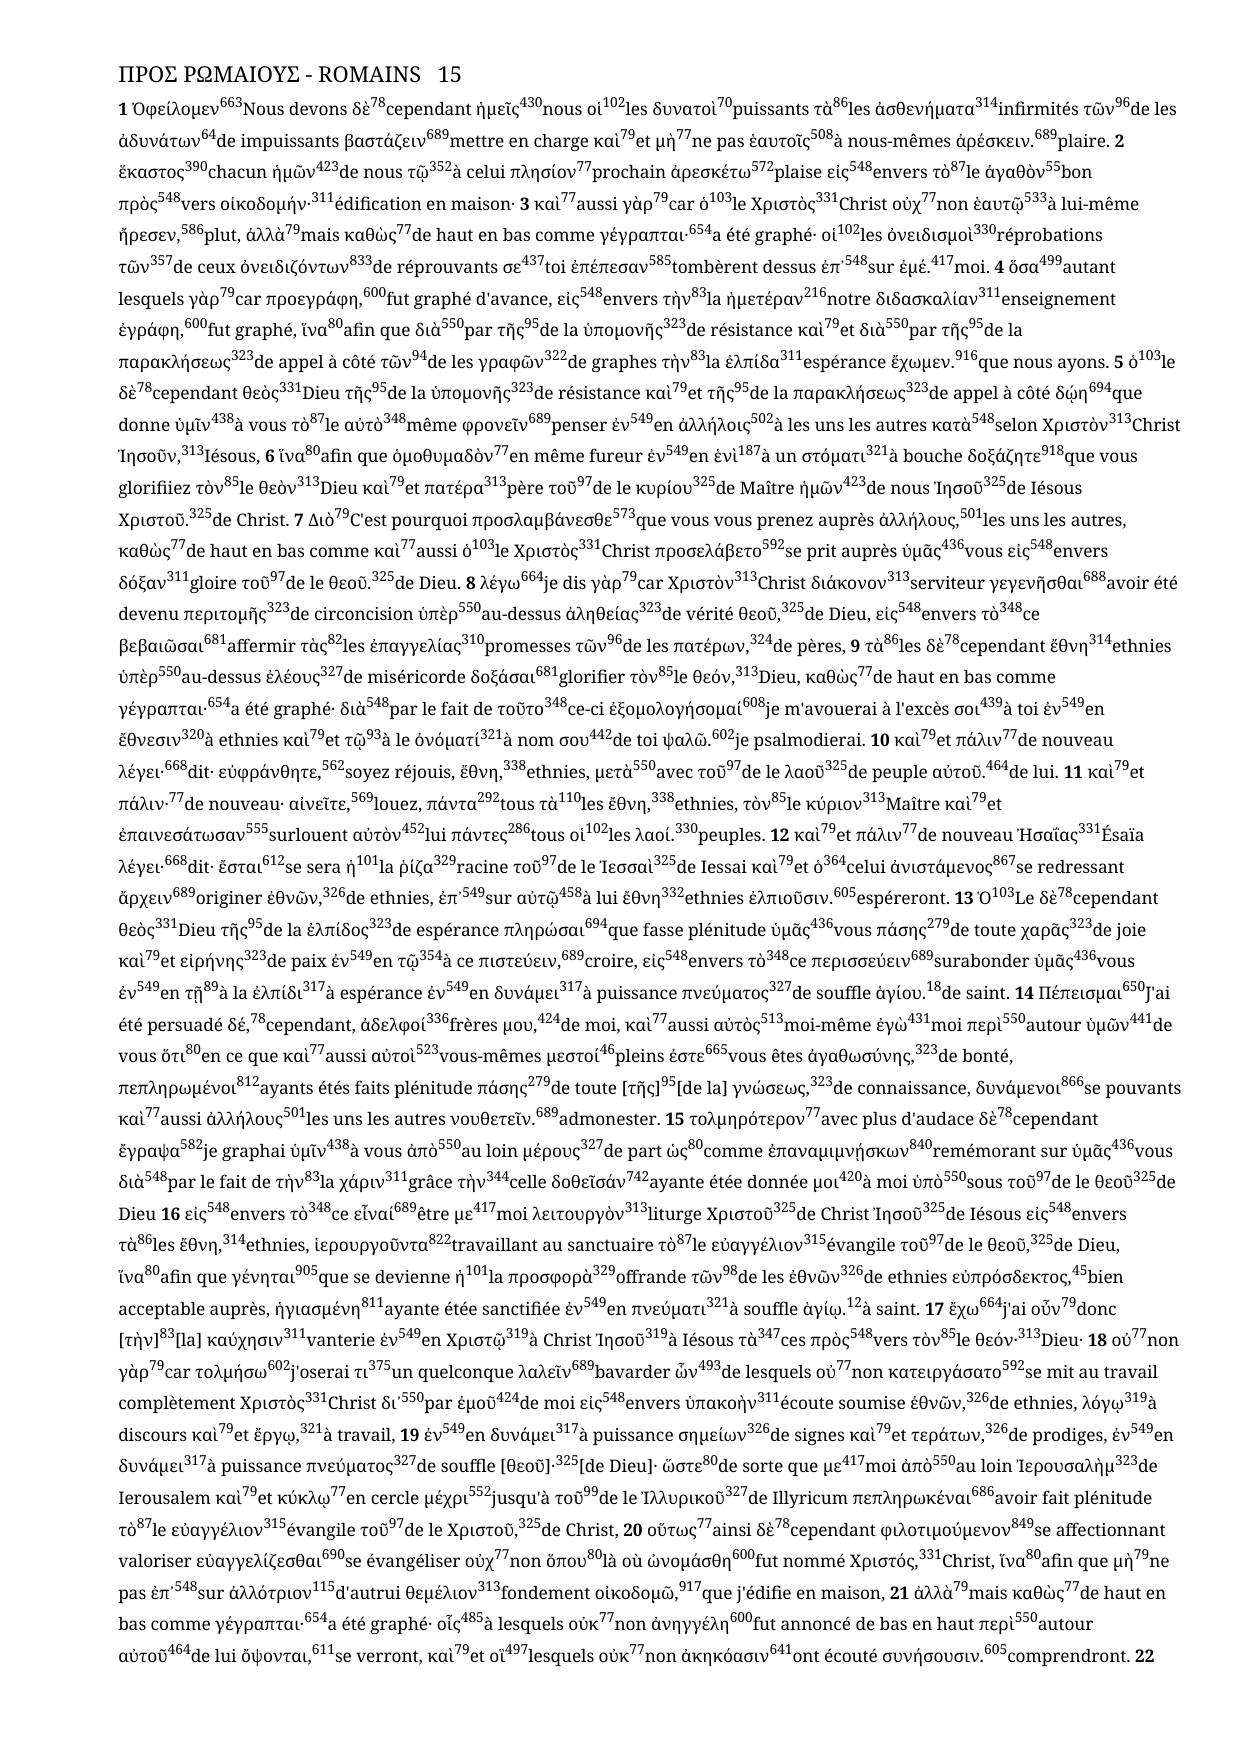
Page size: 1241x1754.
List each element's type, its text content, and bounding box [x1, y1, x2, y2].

text ΠΡΟΣ ΡΩΜΑΙΟΥΣ - ROMAINS 15 [118, 59, 1181, 89]
text 1 Ὀφείλομεν663Nous devons δὲ78cependant ἡμεῖς430nous οἱ102les δυνατοὶ70puissants τὰ86les ἀσθενήματα314infirmités τῶν96de les ἀδυνάτων64de impuissants βαστάζειν689mettre en charge καὶ79et μὴ77ne pas ἑαυτοῖς508à nous-mêmes ἀρέσκειν.689plaire. 2 ἕκαστος390chacun ἡμῶν423de nous τῷ352à celui πλησίον77prochain ἀρεσκέτω572plaise εἰς548envers τὸ87le ἀγαθὸν55bon πρὸς548vers οἰκοδομήν·311édification en maison· 3 καὶ77aussi γὰρ79car ὁ103le Χριστὸς331Christ οὐχ77non ἑαυτῷ533à lui-même ἤρεσεν,586plut, ἀλλὰ79mais καθὼς77de haut en bas comme γέγραπται·654a été graphé· οἱ102les ὀνειδισμοὶ330réprobations τῶν357de ceux ὀνειδιζόντων833de réprouvants σε437toi ἐπέπεσαν585tombèrent dessus ἐπ᾽548sur ἐμέ.417moi. 4 ὅσα499autant lesquels γὰρ79car προεγράφη,600fut graphé d'avance, εἰς548envers τὴν83la ἡμετέραν216notre διδασκαλίαν311enseignement ἐγράφη,600fut graphé, ἵνα80afin que διὰ550par τῆς95de la ὑπομονῆς323de résistance καὶ79et διὰ550par τῆς95de la παρακλήσεως323de appel à côté τῶν94de les γραφῶν322de graphes τὴν83la ἐλπίδα311espérance ἔχωμεν.916que nous ayons. 5 ὁ103le δὲ78cependant θεὸς331Dieu τῆς95de la ὑπομονῆς323de résistance καὶ79et τῆς95de la παρακλήσεως323de appel à côté δῴη694que donne ὑμῖν438à vous τὸ87le αὐτὸ348même φρονεῖν689penser ἐν549en ἀλλήλοις502à les uns les autres κατὰ548selon Χριστὸν313Christ Ἰησοῦν,313Iésous, 6 ἵνα80afin que ὁμοθυμαδὸν77en même fureur ἐν549en ἑνὶ187à un στόματι321à bouche δοξάζητε918que vous glorifiiez τὸν85le θεὸν313Dieu καὶ79et πατέρα313père τοῦ97de le κυρίου325de Maître ἡμῶν423de nous Ἰησοῦ325de Iésous Χριστοῦ.325de Christ. 7 Διὸ79C'est pourquoi προσλαμβάνεσθε573que vous vous prenez auprès ἀλλήλους,501les uns les autres, καθὼς77de haut en bas comme καὶ77aussi ὁ103le Χριστὸς331Christ προσελάβετο592se prit auprès ὑμᾶς436vous εἰς548envers δόξαν311gloire τοῦ97de le θεοῦ.325de Dieu. 8 λέγω664je dis γὰρ79car Χριστὸν313Christ διάκονον313serviteur γεγενῆσθαι688avoir été devenu περιτομῆς323de circoncision ὑπὲρ550au-dessus ἀληθείας323de vérité θεοῦ,325de Dieu, εἰς548envers τὸ348ce βεβαιῶσαι681affermir τὰς82les ἐπαγγελίας310promesses τῶν96de les πατέρων,324de pères, 9 τὰ86les δὲ78cependant ἔθνη314ethnies ὑπὲρ550au-dessus ἐλέους327de miséricorde δοξάσαι681glorifier τὸν85le θεόν,313Dieu, καθὼς77de haut en bas comme γέγραπται·654a été graphé· διὰ548par le fait de τοῦτο348ce-ci ἐξομολογήσομαί608je m'avouerai à l'excès σοι439à toi ἐν549en ἔθνεσιν320à ethnies καὶ79et τῷ93à le ὀνόματί321à nom σου442de toi ψαλῶ.602je psalmodierai. 10 καὶ79et πάλιν77de nouveau λέγει·668dit· εὐφράνθητε,562soyez réjouis, ἔθνη,338ethnies, μετὰ550avec τοῦ97de le λαοῦ325de peuple αὐτοῦ.464de lui. 11 καὶ79et πάλιν·77de nouveau· αἰνεῖτε,569louez, πάντα292tous τὰ110les ἔθνη,338ethnies, τὸν85le κύριον313Maître καὶ79et ἐπαινεσάτωσαν555surlouent αὐτὸν452lui πάντες286tous οἱ102les λαοί.330peuples. 12 καὶ79et πάλιν77de nouveau Ἠσαΐας331Ésaïa λέγει·668dit· ἔσται612se sera ἡ101la ῥίζα329racine τοῦ97de le Ἰεσσαὶ325de Iessai καὶ79et ὁ364celui ἀνιστάμενος867se redressant ἄρχειν689originer ἐθνῶν,326de ethnies, ἐπ᾽549sur αὐτῷ458à lui ἔθνη332ethnies ἐλπιοῦσιν.605espéreront. 13 Ὁ103Le δὲ78cependant θεὸς331Dieu τῆς95de la ἐλπίδος323de espérance πληρώσαι694que fasse plénitude ὑμᾶς436vous πάσης279de toute χαρᾶς323de joie καὶ79et εἰρήνης323de paix ἐν549en τῷ354à ce πιστεύειν,689croire, εἰς548envers τὸ348ce περισσεύειν689surabonder ὑμᾶς436vous ἐν549en τῇ89à la ἐλπίδι317à espérance ἐν549en δυνάμει317à puissance πνεύματος327de souffle ἁγίου.18de saint. 14 Πέπεισμαι650J'ai été persuadé δέ,78cependant, ἀδελφοί336frères μου,424de moi, καὶ77aussi αὐτὸς513moi-même ἐγὼ431moi περὶ550autour ὑμῶν441de vous ὅτι80en ce que καὶ77aussi αὐτοὶ523vous-mêmes μεστοί46pleins ἐστε665vous êtes ἀγαθωσύνης,323de bonté, πεπληρωμένοι812ayants étés faits plénitude πάσης279de toute [τῆς]95[de la] γνώσεως,323de connaissance, δυνάμενοι866se pouvants καὶ77aussi ἀλλήλους501les uns les autres νουθετεῖν.689admonester. 15 τολμηρότερον77avec plus d'audace δὲ78cependant ἔγραψα582je graphai ὑμῖν438à vous ἀπὸ550au loin μέρους327de part ὡς80comme ἐπαναμιμνῄσκων840remémorant sur ὑμᾶς436vous διὰ548par le fait de τὴν83la χάριν311grâce τὴν344celle δοθεῖσάν742ayante étée donnée μοι420à moi ὑπὸ550sous τοῦ97de le θεοῦ325de Dieu 16 εἰς548envers τὸ348ce εἶναί689être με417moi λειτουργὸν313liturge Χριστοῦ325de Christ Ἰησοῦ325de Iésous εἰς548envers τὰ86les ἔθνη,314ethnies, ἱερουργοῦντα822travaillant au sanctuaire τὸ87le εὐαγγέλιον315évangile τοῦ97de le θεοῦ,325de Dieu, ἵνα80afin que γένηται905que se devienne ἡ101la προσφορὰ329offrande τῶν98de les ἐθνῶν326de ethnies εὐπρόσδεκτος,45bien acceptable auprès, ἡγιασμένη811ayante étée sanctifiée ἐν549en πνεύματι321à souffle ἁγίῳ.12à saint. 17 ἔχω664j'ai οὖν79donc [τὴν]83[la] καύχησιν311vanterie ἐν549en Χριστῷ319à Christ Ἰησοῦ319à Iésous τὰ347ces πρὸς548vers τὸν85le θεόν·313Dieu· 18 οὐ77non γὰρ79car τολμήσω602j'oserai τι375un quelconque λαλεῖν689bavarder ὧν493de lesquels οὐ77non κατειργάσατο592se mit au travail complètement Χριστὸς331Christ δι᾽550par ἐμοῦ424de moi εἰς548envers ὑπακοὴν311écoute soumise ἐθνῶν,326de ethnies, λόγῳ319à discours καὶ79et ἔργῳ,321à travail, 19 ἐν549en δυνάμει317à puissance σημείων326de signes καὶ79et τεράτων,326de prodiges, ἐν549en δυνάμει317à puissance πνεύματος327de souffle [θεοῦ]·325[de Dieu]· ὥστε80de sorte que με417moi ἀπὸ550au loin Ἰερουσαλὴμ323de Ierousalem καὶ79et κύκλῳ77en cercle μέχρι552jusqu'à τοῦ99de le Ἰλλυρικοῦ327de Illyricum πεπληρωκέναι686avoir fait plénitude τὸ87le εὐαγγέλιον315évangile τοῦ97de le Χριστοῦ,325de Christ, 20 οὕτως77ainsi δὲ78cependant φιλοτιμούμενον849se affectionnant valoriser εὐαγγελίζεσθαι690se évangéliser οὐχ77non ὅπου80là où ὠνομάσθη600fut nommé Χριστός,331Christ, ἵνα80afin que μὴ79ne pas ἐπ᾽548sur ἀλλότριον115d'autrui θεμέλιον313fondement οἰκοδομῶ,917que j'édifie en maison, 21 ἀλλὰ79mais καθὼς77de haut en bas comme γέγραπται·654a été graphé· οἷς485à lesquels οὐκ77non ἀνηγγέλη600fut annoncé de bas en haut περὶ550autour αὐτοῦ464de lui ὄψονται,611se verront, καὶ79et οἳ497lesquels οὐκ77non ἀκηκόασιν641ont écouté συνήσουσιν.605comprendront. 22 Διὸ79C'est pourquoi καὶ77aussi ἐνεκοπτόμην633j'étais incisé τὰ347ces πολλὰ374nombreux τοῦ360de ce ἐλθεῖν681venir πρὸς548vers ὑμᾶς·436vous· 23 νυνὶ77maintenant δὲ78cependant μηκέτι77ne pas plus τόπον313lieu ἔχων840ayant ἐν549en τοῖς92à les κλίμασιν320à climats τούτοις,145à ces-ci, ἐπιποθίαν311sur-désir δὲ78cependant ἔχων840ayant τοῦ360de ce ἐλθεῖν681venir πρὸς548vers ὑμᾶς436vous ἀπὸ550au loin πολλῶν282de nombreux ἐτῶν,326de ans, 24 ὡς80comme ἂν340le cas échéant πορεύωμαι923que je m'aille εἰς548envers τὴν83la Σπανίαν·311Espagne· ἐλπίζω664j'espère γὰρ79car διαπορευόμενος867se allant à travers θεάσασθαι682se contempler ὑμᾶς436vous καὶ79et ὑφ᾽550sous ὑμῶν441de vous προπεμφθῆναι683être mandé en avant ἐκεῖ77là ἐὰν80si le cas échéant ὑμῶν441de vous πρῶτον77premièrement ἀπὸ550au loin μέρους327de part ἐμπλησθῶ.907que je sois rempli dans. 25 Νυνὶ77Maintenant δὲ78cependant πορεύομαι670je me vais εἰς548envers Ἰερουσαλὴμ311Ierousalem διακονῶν840servant τοῖς90à les ἁγίοις.58à saints. 26 εὐδόκησαν585estimèrent en bien γὰρ79car Μακεδονία329Macédoine καὶ79et Ἀχαΐα329Achaïe κοινωνίαν311communion τινὰ267une quelconque ποιήσασθαι682se faire εἰς548envers τοὺς84les πτωχοὺς52pauvres τῶν96de les ἁγίων64de saints τῶν357de ceux ἐν549en Ἰερουσαλήμ.317à Ierousalem. 27 εὐδόκησαν585estimèrent en bien γὰρ79car καὶ79et ὀφειλέται330débiteurs εἰσὶν667sont αὐτῶν·463de eux· εἰ80si γὰρ79car τοῖς92à les πνευματικοῖς60à souffliques αὐτῶν463de eux ἐκοινώνησαν585communièrent τὰ104les ἔθνη,332ethnies, ὀφείλουσιν667doivent καὶ77aussi ἐν549en τοῖς92à les σαρκικοῖς60à charnels λειτουργῆσαι681faire liturgie αὐτοῖς.457à eux. 28 τοῦτο348ce-ci οὖν79donc ἐπιτελέσας721ayant achevé au-dessus καὶ79et σφραγισάμενος740se ayant scellé αὐτοῖς457à eux τὸν85le καρπὸν313fruit τοῦτον,138celui-ci, ἀπελεύσομαι608je m'éloignerai δι᾽550par ὑμῶν441de vous εἰς548envers Σπανίαν·311Espagne· 29 οἶδα638j'ai su δὲ78cependant ὅτι80en ce que ἐρχόμενος867se venant πρὸς548vers ὑμᾶς436vous ἐν549en πληρώματι321à plénitude εὐλογίας323de éloge Χριστοῦ325de Christ ἐλεύσομαι.608je me viendrai. 30 Παρακαλῶ664J'appelle à côté δὲ78cependant ὑμᾶς436vous [,933[, ἀδελφοί,]330frères,] διὰ550par τοῦ97de le κυρίου325de Maître ἡμῶν423de nous Ἰησοῦ325de Iésous Χριστοῦ325de Christ καὶ79et διὰ550par τῆς95de la ἀγάπης323de amour τοῦ99de le πνεύματος327de souffle συναγωνίσασθαί682se agoniser avec μοι420à moi ἐν549en ταῖς88à les προσευχαῖς316à prières ὑπὲρ550au-dessus ἐμοῦ424de moi πρὸς548vers τὸν85le θεόν,313Dieu, 31 ἵνα77afin que ῥυσθῶ907que je sois délivré ἀπὸ550au loin τῶν357de ceux ἀπειθούντων833de désobéissants ἐν549en τῇ89à la Ἰουδαίᾳ317à Ioudaia καὶ79et ἡ101la διακονία329service μου424de moi ἡ496celle εἰς548envers Ἰερουσαλὴμ311Ierousalem εὐπρόσδεκτος45bien acceptable auprès τοῖς90à les ἁγίοις58à saints γένηται,905que se devienne, 32 ἵνα80afin que ἐν549en χαρᾷ317à joie ἔλθω895que je vienne πρὸς548vers ὑμᾶς436vous διὰ550par θελήματος327de volonté θεοῦ325de Dieu συναναπαύσωμαι901que je me pause de bas en haut ensemble ὑμῖν.438à vous. 33 Ὁ103Le δὲ78cependant θεὸς331Dieu τῆς95de la εἰρήνης323de paix μετὰ550avec πάντων383de tous ὑμῶν,441de vous, ἀμήν.304amen. [118, 93, 1181, 1667]
